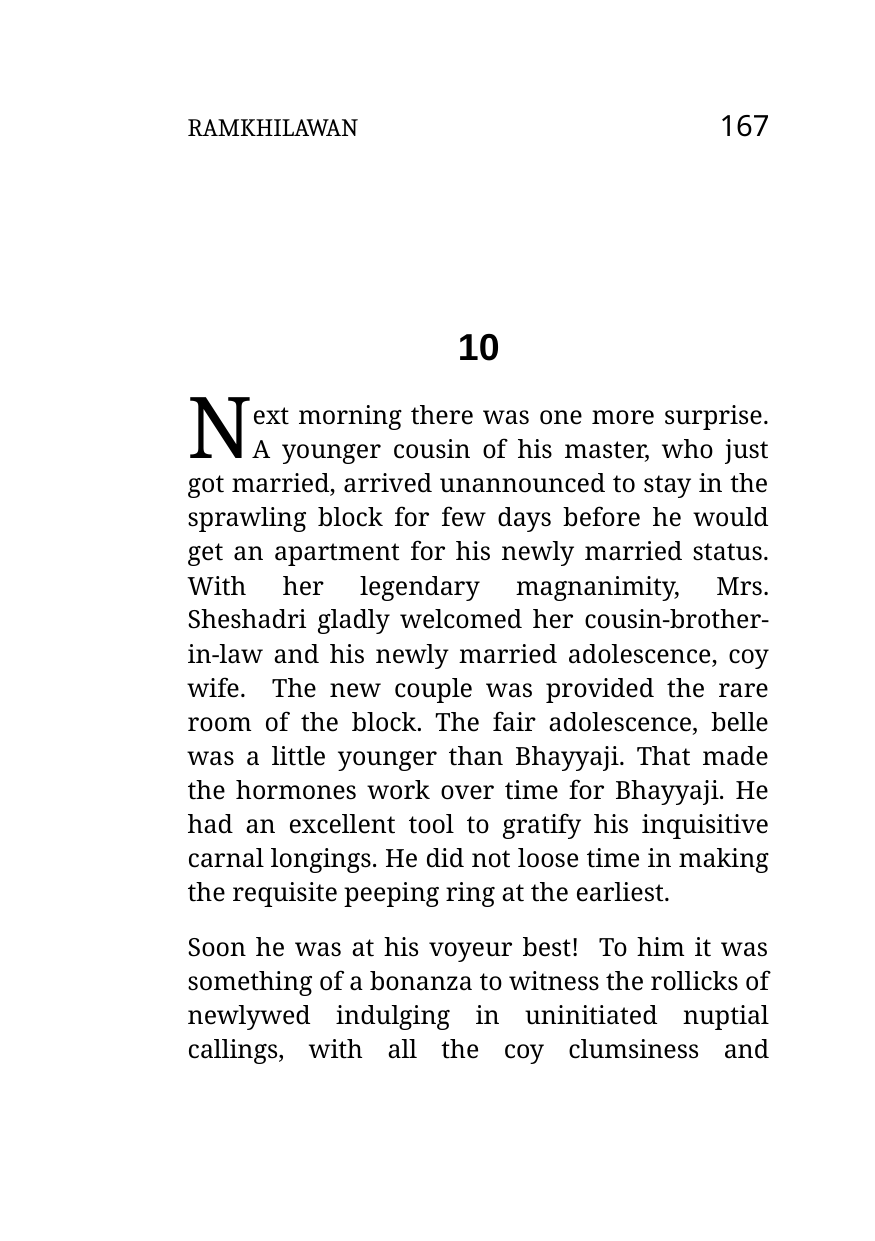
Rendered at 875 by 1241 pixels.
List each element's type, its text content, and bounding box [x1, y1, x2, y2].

text Next morning there was one more surprise. A younger cousin of his master, who just got married, arrived unannounced to stay in the sprawling block for few days before he would get an apartment for his newly married status. With her legendary magnanimity, Mrs. Sheshadri gladly welcomed her cousin-brother-in-law and his newly married adolescence, coy wife. The new couple was provided the rare room of the block. The fair adolescence, belle was a little younger than Bhayyaji. That made the hormones work over time for Bhayyaji. He had an excellent tool to gratify his inquisitive carnal longings. He did not loose time in making the requisite peeping ring at the earliest. [187, 398, 769, 909]
text Soon he was at his voyeur best! To him it was something of a bonanza to witness the rollicks of newlywed indulging in uninitiated nuptial callings, with all the coy clumsiness and [187, 930, 769, 1066]
text 10 [187, 325, 769, 368]
